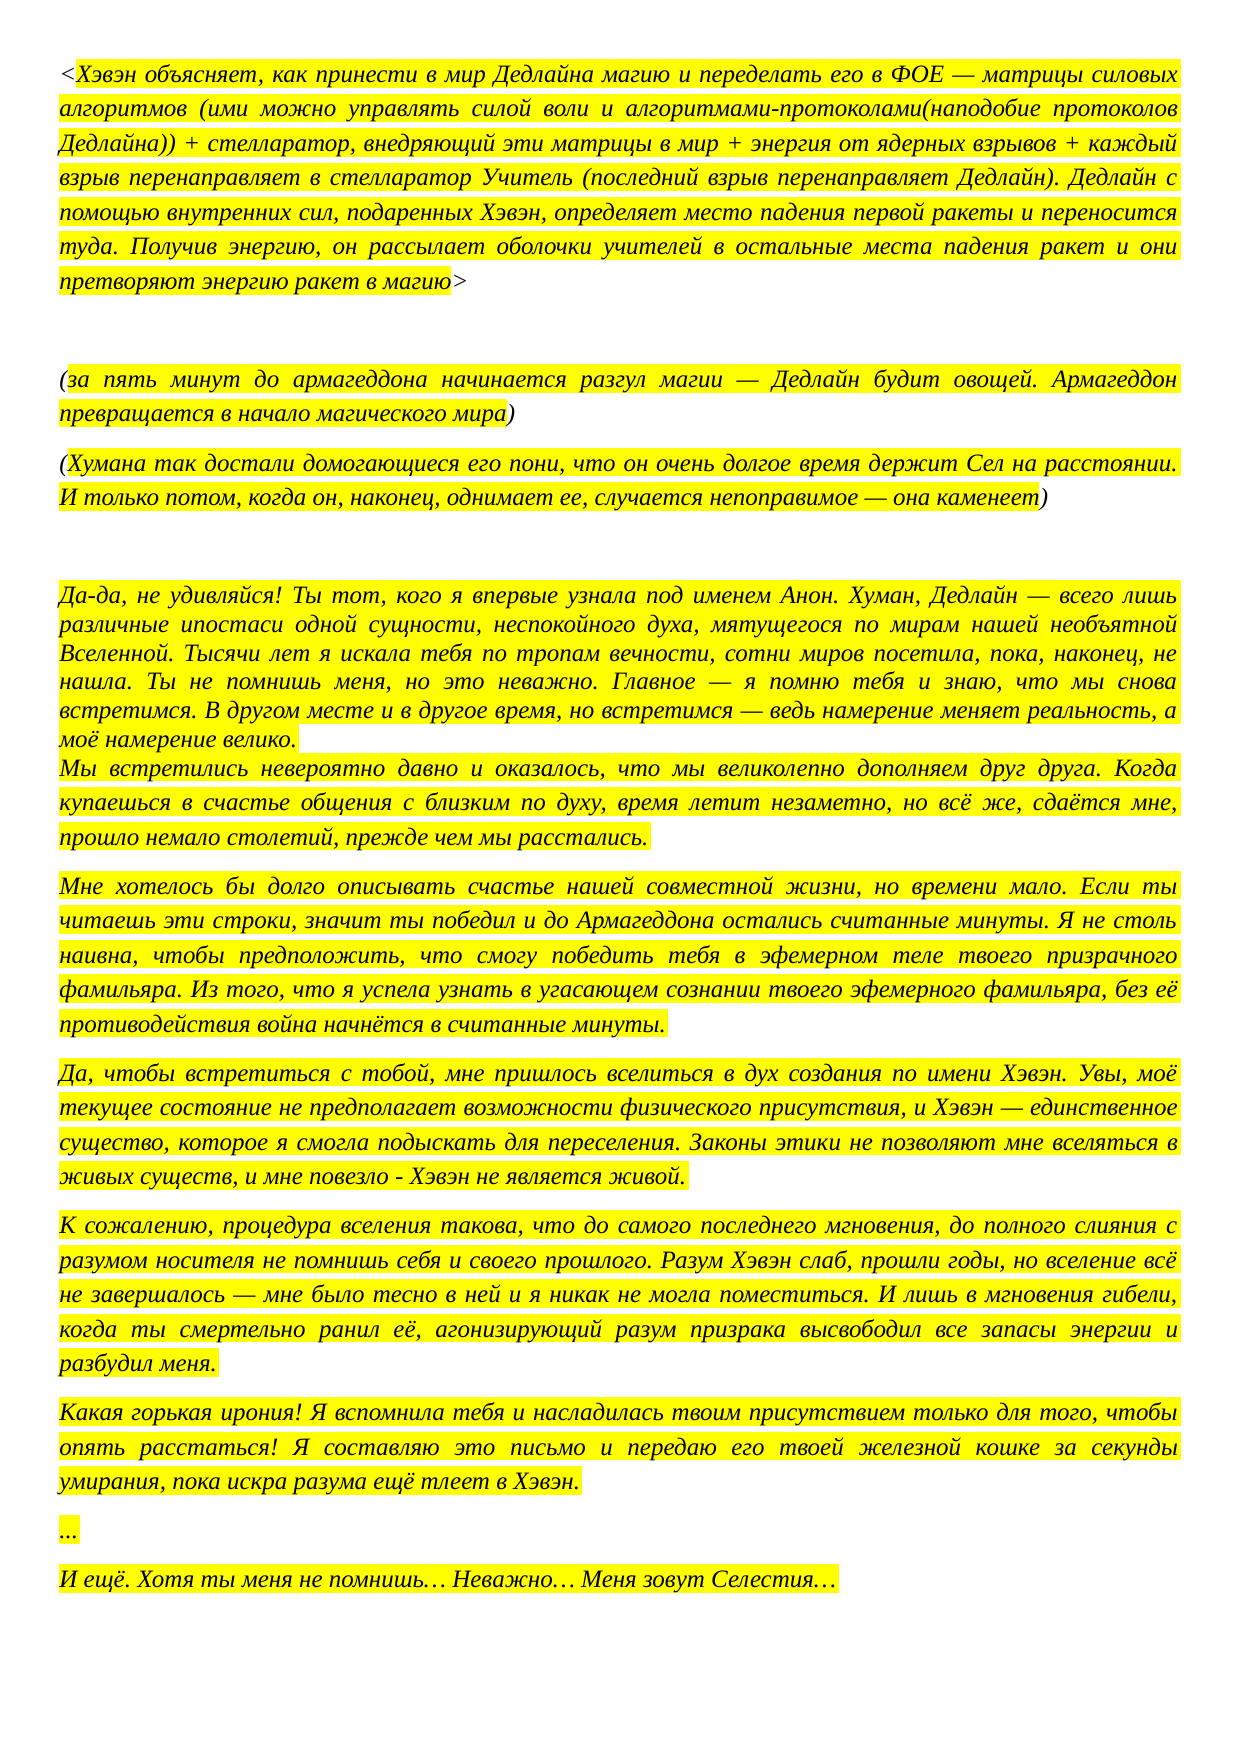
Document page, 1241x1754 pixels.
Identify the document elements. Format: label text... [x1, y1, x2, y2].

text Да-да, не удивляйся! Ты тот, кого я впервые узнала под именем Анон. Хуман, Дедлайн — всего лишь различные ипостаси одной сущности, неспокойного духа, мятущегося по мирам нашей необъятной Вселенной. Тысячи лет я искала тебя по тропам вечности, сотни миров посетила, пока, наконец, не нашла. Ты не помнишь меня, но это неважно. Главное — я помню тебя и знаю, что мы снова встретимся. В другом месте и в другое время, но встретимся — ведь намерение меняет реальность, а моё намерение велико. [59, 580, 1181, 753]
text Мне хотелось бы долго описывать счастье нашей совместной жизни, но времени мало. Если ты читаешь эти строки, значит ты победил и до Армагеддона остались считанные минуты. Я не столь наивна, чтобы предположить, что смогу победить тебя в эфемерном теле твоего призрачного фамильяра. Из того, что я успела узнать в угасающем сознании твоего эфемерного фамильяра, без её противодействия война начнётся в считанные минуты. [59, 871, 1181, 1037]
text ... [59, 1515, 1181, 1544]
text <Хэвэн объясняет, как принести в мир Дедлайна магию и переделать его в ФОЕ — матрицы силовых алгоритмов (ими можно управлять силой воли и алгоритмами-протоколами(наподобие протоколов Дедлайна)) + стелларатор, внедряющий эти матрицы в мир + энергия от ядерных взрывов + каждый взрыв перенаправляет в стелларатор Учитель (последний взрыв перенаправляет Дедлайн). Дедлайн с помощью внутренних сил, подаренных Хэвэн, определяет место падения первой ракеты и переносится туда. Получив энергию, он рассылает оболочки учителей в остальные места падения ракет и они претворяют энергию ракет в магию> [59, 59, 1181, 295]
text Да, чтобы встретиться с тобой, мне пришлось вселиться в дух создания по имени Хэвэн. Увы, моё текущее состояние не предполагает возможности физического присутствия, и Хэвэн — единственное существо, которое я смогла подыскать для переселения. Законы этики не позволяют мне вселяться в живых существ, и мне повезло - Хэвэн не является живой. [59, 1058, 1181, 1190]
text (за пять минут до армагеддона начинается разгул магии — Дедлайн будит овощей. Армагеддон превращается в начало магического мира) [59, 364, 1181, 427]
text И ещё. Хотя ты меня не помнишь… Неважно… Меня зовут Селестия… [59, 1564, 1181, 1593]
text Какая горькая ирония! Я вспомнила тебя и насладилась твоим присутствием только для того, чтобы опять расстаться! Я составляю это письмо и передаю его твоей железной кошке за секунды умирания, пока искра разума ещё тлеет в Хэвэн. [59, 1397, 1181, 1495]
text К сожалению, процедура вселения такова, что до самого последнего мгновения, до полного слияния с разумом носителя не помнишь себя и своего прошлого. Разум Хэвэн слаб, прошли годы, но вселение всё не завершалось — мне было тесно в ней и я никак не могла поместиться. И лишь в мгновения гибели, когда ты смертельно ранил её, агонизирующий разум призрака высвободил все запасы энергии и разбудил меня. [59, 1210, 1181, 1377]
text (Хумана так достали домогающиеся его пони, что он очень долгое время держит Сел на расстоянии. И только потом, когда он, наконец, однимает ее, случается непоправимое — она каменеет) [59, 448, 1181, 511]
text Мы встретились невероятно давно и оказалось, что мы великолепно дополняем друг друга. Когда купаешься в счастье общения с близким по духу, время летит незаметно, но всё же, сдаётся мне, прошло немало столетий, прежде чем мы расстались. [59, 753, 1181, 850]
